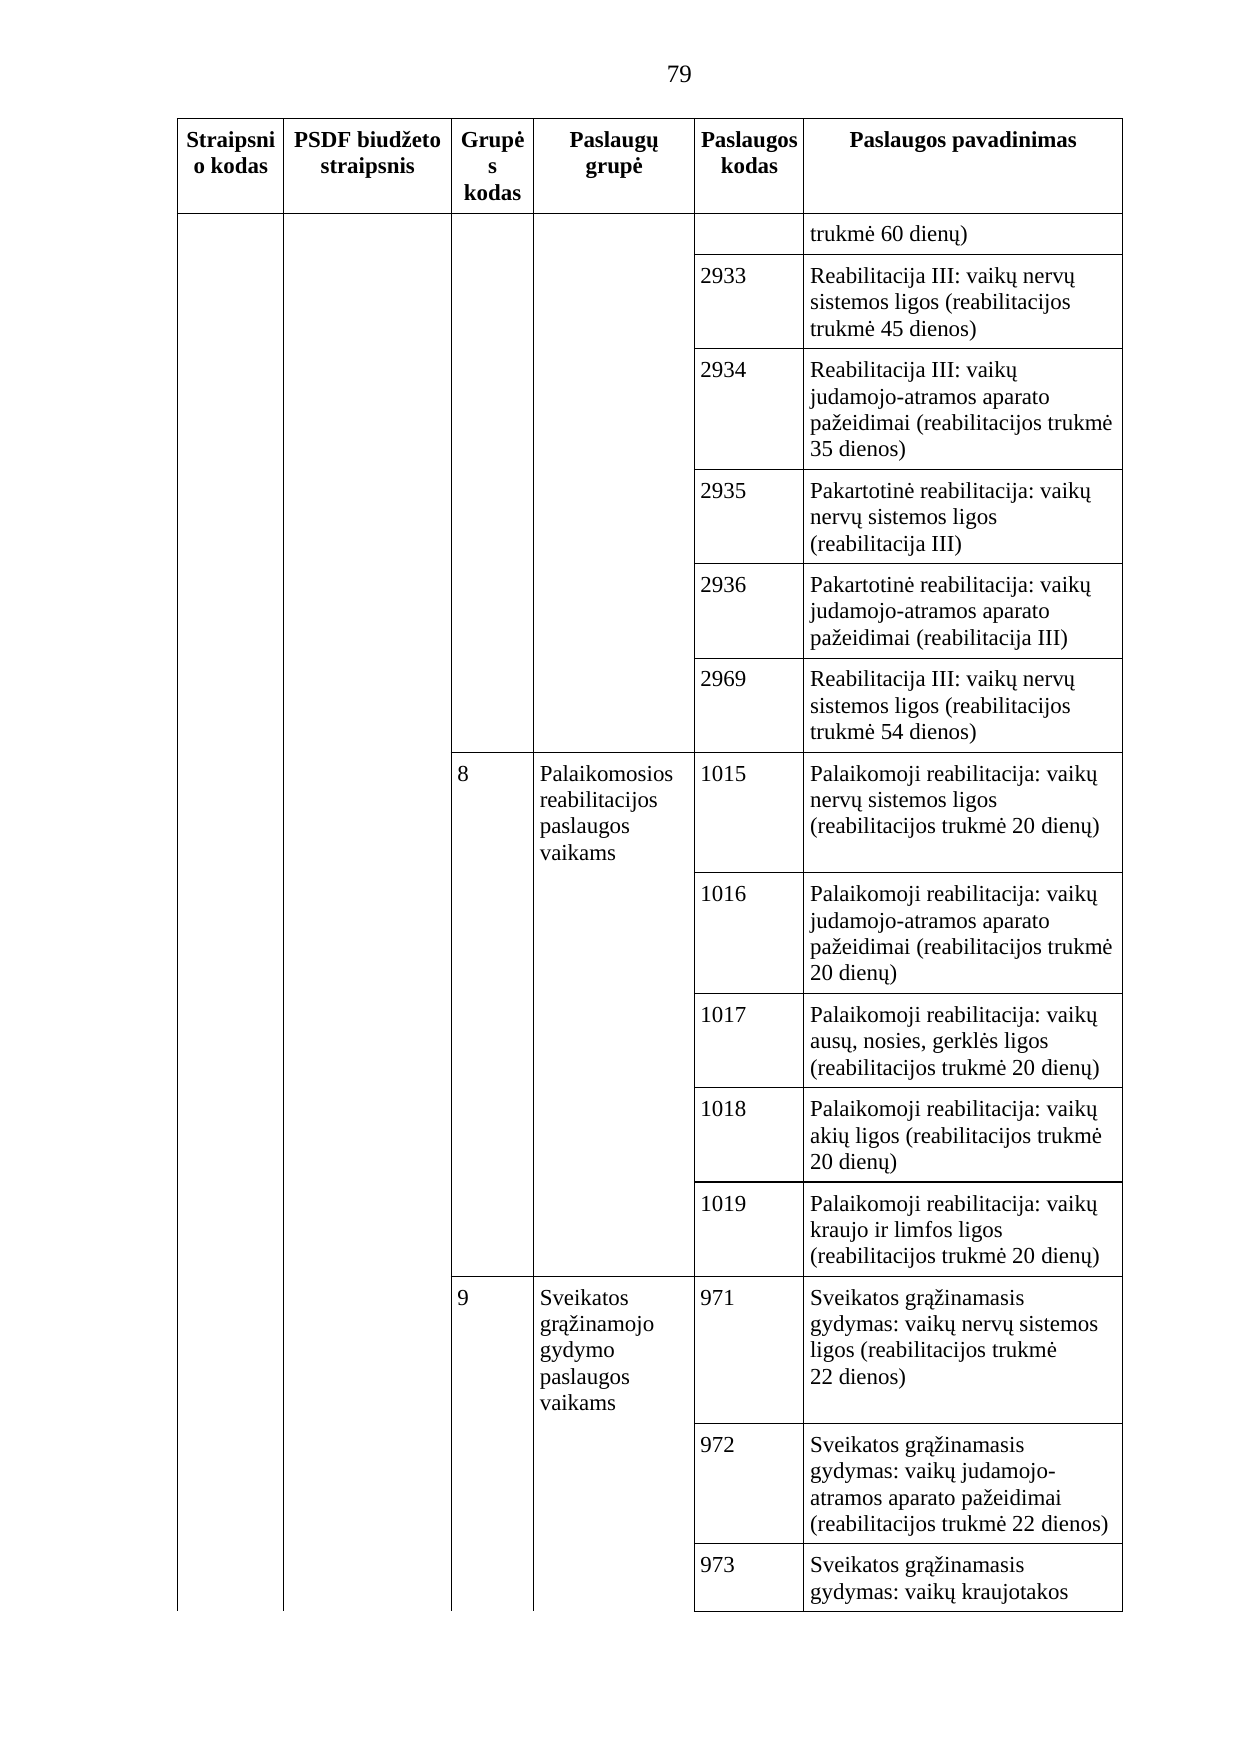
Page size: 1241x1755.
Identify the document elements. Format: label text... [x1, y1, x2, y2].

table_cell [452, 348, 533, 469]
table_cell 8 [452, 753, 533, 872]
table_cell [284, 348, 451, 469]
table_cell [284, 469, 451, 563]
table_cell 2936 [695, 564, 803, 657]
table_header Straipsnio kodas [178, 119, 283, 212]
table_cell [284, 1543, 451, 1611]
table_cell 2969 [695, 659, 803, 752]
table_cell [284, 993, 451, 1087]
table_cell Sveikatos grąžinamojo gydymo paslaugos vaikams [534, 1277, 694, 1423]
table_cell Palaikomoji reabilitacija: vaikų kraujo ir limfos ligos (reabilitacijos trukmė 20 dienų) [804, 1183, 1122, 1276]
table_cell [452, 469, 533, 563]
table_cell [178, 993, 283, 1087]
table_cell 2933 [695, 255, 803, 348]
table_cell [178, 254, 283, 348]
table_cell Sveikatos grąžinamasis gydymas: vaikų kraujotakos [804, 1544, 1122, 1611]
table_cell [284, 658, 451, 752]
table_cell Palaikomoji reabilitacija: vaikų judamojo-atramos aparato pažeidimai (reabilitacijos trukmė 20 dienų) [804, 873, 1122, 993]
table_cell [534, 1543, 694, 1611]
table_cell Palaikomosios reabilitacijos paslaugos vaikams [534, 753, 694, 872]
table_cell 2934 [695, 349, 803, 469]
table_header Paslaugų grupė [534, 119, 694, 212]
table_cell 1017 [695, 994, 803, 1087]
table_cell [284, 563, 451, 657]
table_cell [178, 752, 283, 872]
table_cell Pakartotinė reabilitacija: vaikų judamojo-atramos aparato pažeidimai (reabilitacija III) [804, 564, 1122, 657]
table_cell [284, 214, 451, 254]
table_cell [284, 254, 451, 348]
table_cell [178, 214, 283, 254]
table_cell Reabilitacija III: vaikų nervų sistemos ligos (reabilitacijos trukmė 45 dienos) [804, 255, 1122, 348]
table_cell [452, 1543, 533, 1611]
table_cell [534, 872, 694, 993]
table_cell [178, 1181, 283, 1276]
table_cell [534, 469, 694, 563]
table_cell 1019 [695, 1183, 803, 1276]
table_cell [452, 1087, 533, 1181]
table_cell [178, 1543, 283, 1611]
table_cell [534, 348, 694, 469]
table_cell [178, 872, 283, 993]
table_header PSDF biudžeto straipsnis [284, 119, 451, 212]
table_cell 973 [695, 1544, 803, 1611]
table_cell Palaikomoji reabilitacija: vaikų akių ligos (reabilitacijos trukmė 20 dienų) [804, 1088, 1122, 1181]
table_cell [452, 254, 533, 348]
table_cell [284, 1181, 451, 1276]
table_cell 2935 [695, 470, 803, 563]
table_cell [534, 1087, 694, 1181]
table_cell [452, 214, 533, 254]
table_cell Pakartotinė reabilitacija: vaikų nervų sistemos ligos (reabilitacija III) [804, 470, 1122, 563]
table_cell [534, 1423, 694, 1543]
table_cell [178, 563, 283, 657]
table_cell Sveikatos grąžinamasis gydymas: vaikų judamojo-atramos aparato pažeidimai (reabilitacijos trukmė 22 dienos) [804, 1424, 1122, 1543]
table_cell [695, 214, 803, 254]
table_cell [534, 563, 694, 752]
table_cell 1018 [695, 1088, 803, 1181]
table_cell [534, 1181, 694, 1276]
table_cell [284, 1276, 451, 1423]
table_cell 9 [452, 1277, 533, 1423]
table_cell [534, 254, 694, 348]
table_cell [452, 1423, 533, 1543]
table_cell [178, 469, 283, 563]
table_cell [178, 1276, 283, 1423]
table_cell [452, 563, 533, 752]
table_header Paslaugos kodas [695, 119, 803, 212]
table_cell [178, 348, 283, 469]
table_cell [452, 1181, 533, 1276]
table_header Grupės kodas [452, 119, 533, 212]
table_header Paslaugos pavadinimas [804, 119, 1122, 212]
table_cell [284, 872, 451, 993]
table_cell [452, 872, 533, 993]
table_cell Palaikomoji reabilitacija: vaikų ausų, nosies, gerklės ligos (reabilitacijos trukmė 20 dienų) [804, 994, 1122, 1087]
table_cell Reabilitacija III: vaikų nervų sistemos ligos (reabilitacijos trukmė 54 dienos) [804, 659, 1122, 752]
table_cell [284, 1087, 451, 1181]
table_cell Reabilitacija III: vaikų judamojo-atramos aparato pažeidimai (reabilitacijos trukmė 35 dienos) [804, 349, 1122, 469]
table_cell [284, 1423, 451, 1543]
table_cell [178, 1087, 283, 1181]
table_cell [534, 993, 694, 1087]
table_cell 971 [695, 1277, 803, 1423]
table_cell Sveikatos grąžinamasis gydymas: vaikų nervų sistemos ligos (reabilitacijos trukmė 22 dienos) [804, 1277, 1122, 1423]
table_cell 1015 [695, 753, 803, 872]
table_cell Palaikomoji reabilitacija: vaikų nervų sistemos ligos (reabilitacijos trukmė 20 dienų) [804, 753, 1122, 872]
table_cell [534, 214, 694, 254]
table_cell [178, 658, 283, 752]
table_cell [178, 1423, 283, 1543]
table_cell 1016 [695, 873, 803, 993]
table_cell 972 [695, 1424, 803, 1543]
table_cell trukmė 60 dienų) [804, 214, 1122, 254]
table_cell [284, 752, 451, 872]
table_cell [452, 993, 533, 1087]
